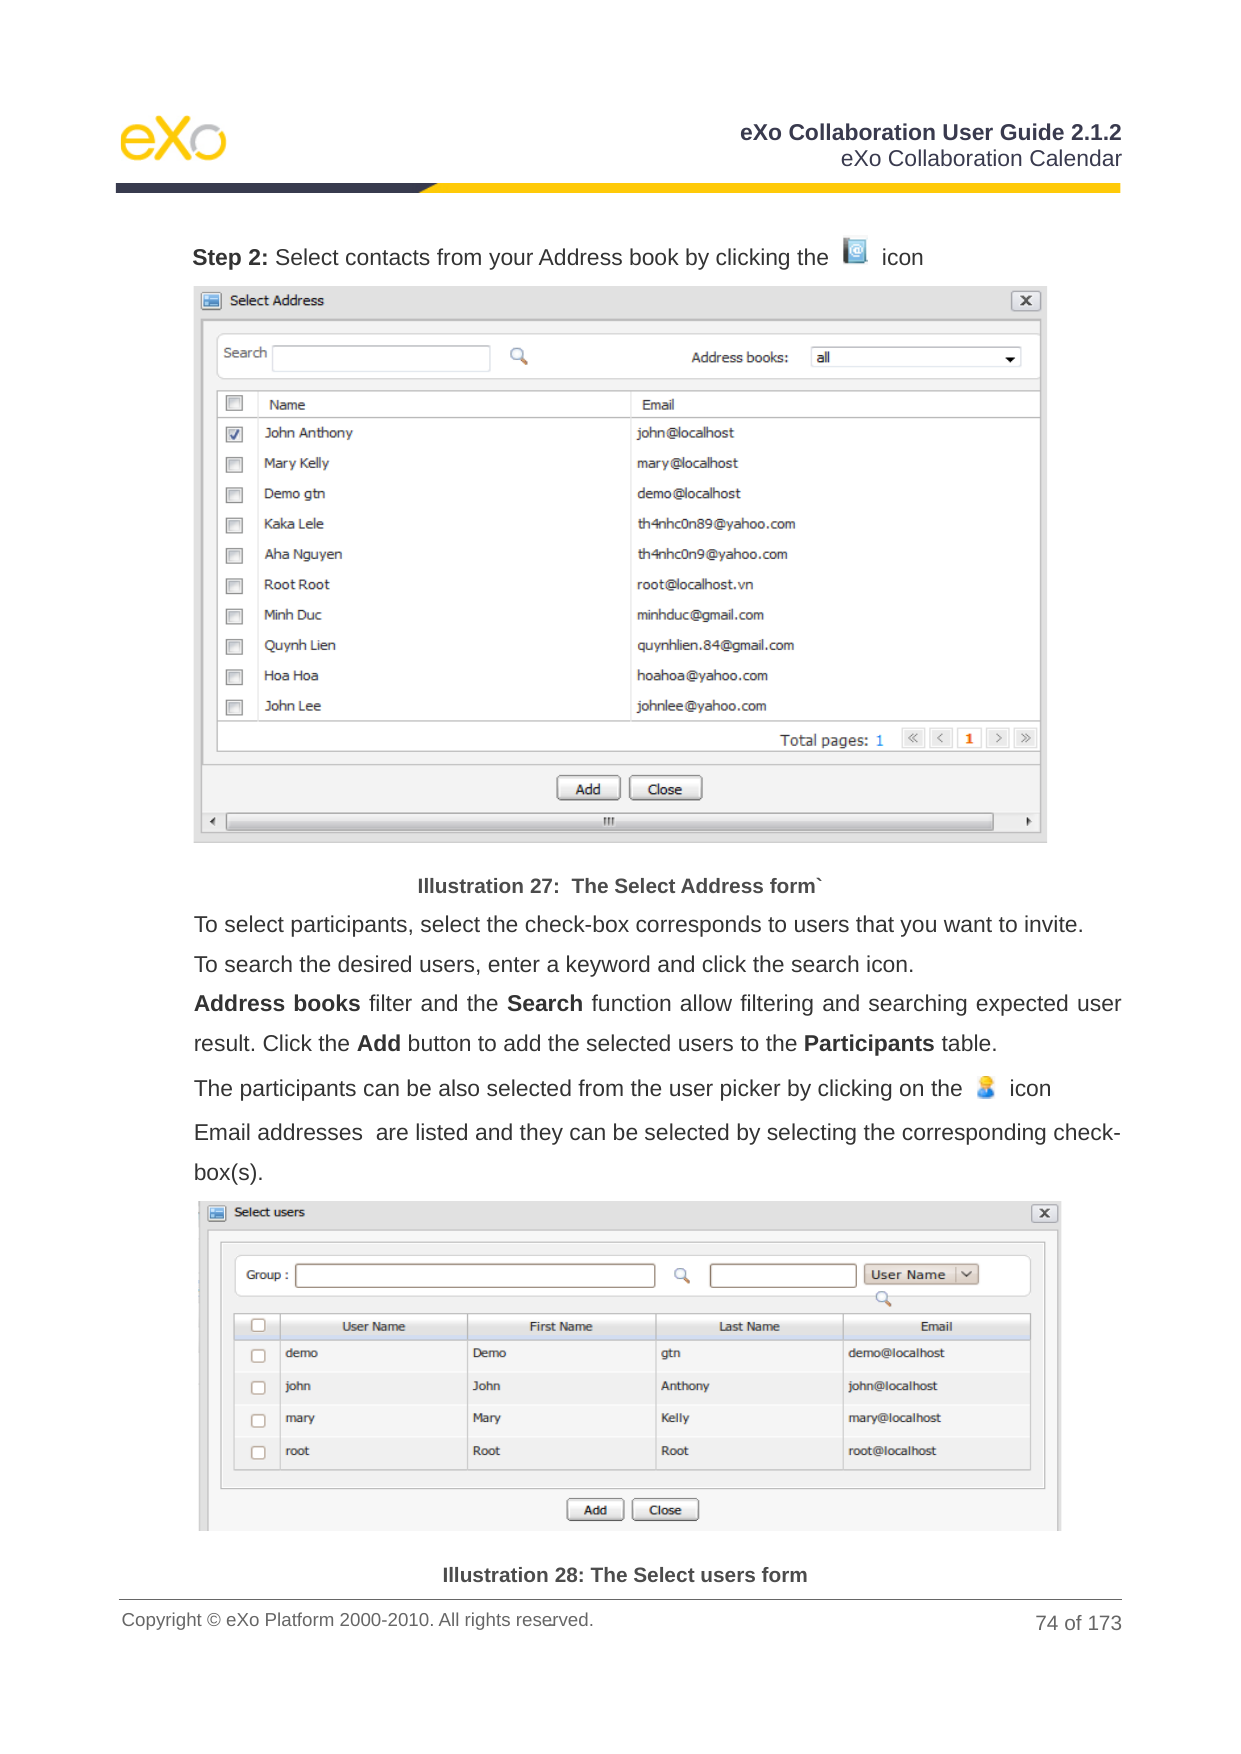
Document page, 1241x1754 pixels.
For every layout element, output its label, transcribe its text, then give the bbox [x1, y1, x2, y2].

picture [976, 1076, 996, 1099]
picture [842, 235, 868, 265]
list [1062, 1202, 1098, 1277]
list Email addresses are listed and they can be selected by selecting the corresponding check-box(s). [156, 1119, 1122, 1185]
list To select participants, select the check-box corresponds to users that you want to invite. [156, 843, 1122, 938]
list [152, 1202, 198, 1277]
list Illustration 28: The Select users form [152, 1531, 1098, 1586]
picture [120, 115, 227, 161]
picture [115, 183, 1121, 193]
list Address books filter and the Search function allow filtering and searching expected user result. Click the Add button to add the selected users to the Participants table. [156, 990, 1122, 1056]
list To search the desired users, enter a keyword and click the search icon. [156, 951, 1122, 977]
picture [193, 286, 1048, 843]
picture [198, 1201, 1062, 1531]
list Illustration 27: The Select Address form` [186, 843, 1055, 898]
list The participants can be also selected from the user picker by clicking on the icon [156, 1069, 1122, 1106]
list Step 2: Select contacts from your Address book by clicking the icon [154, 228, 1122, 272]
